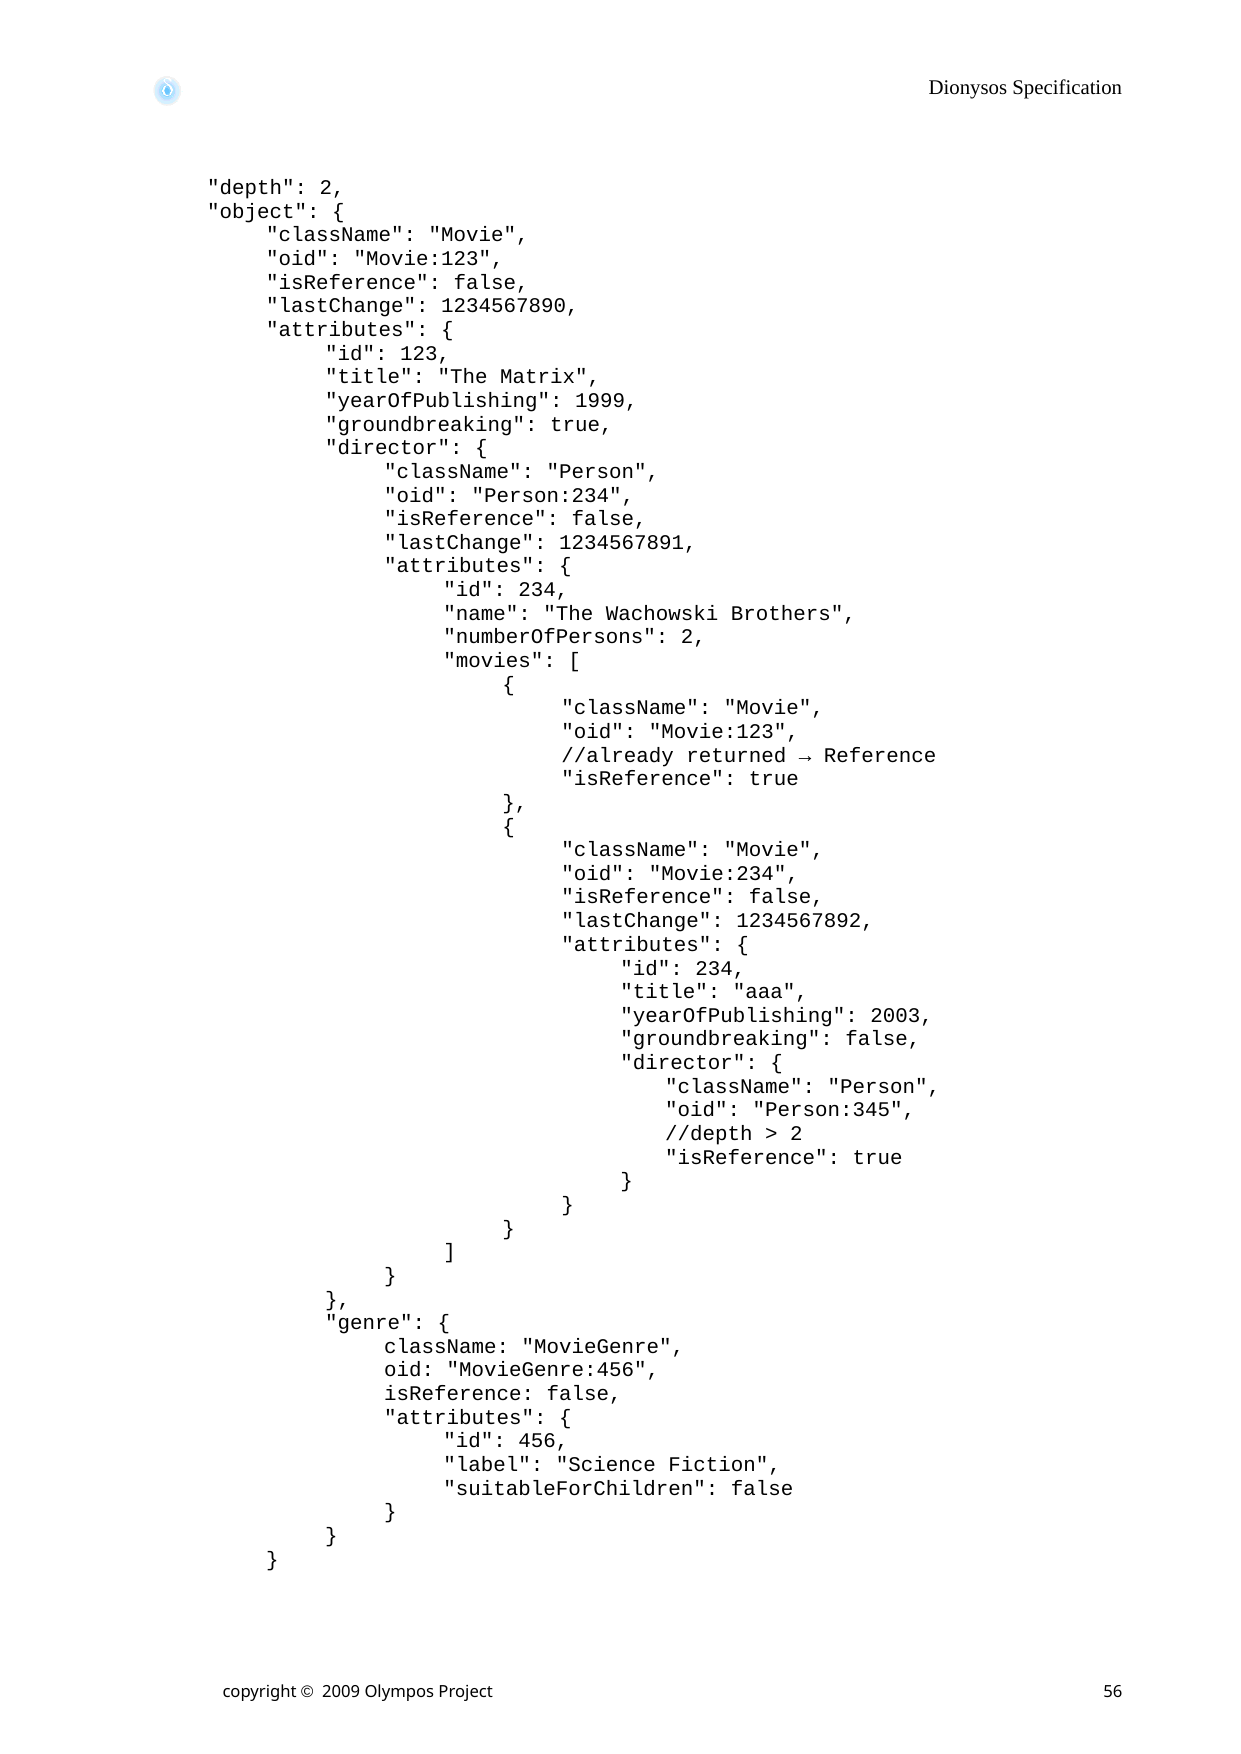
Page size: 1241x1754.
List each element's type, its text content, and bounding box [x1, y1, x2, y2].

text "oid": "Movie:123", [148, 721, 1122, 745]
text "movies": [ [148, 650, 1122, 674]
text "yearOfPublishing": 2003, [148, 1005, 1122, 1028]
text } [148, 1501, 1122, 1525]
text "groundbreaking": false, [148, 1028, 1122, 1052]
text "depth": 2, [148, 177, 1122, 201]
text "object": { [148, 201, 1122, 224]
text "className": "Person", [148, 461, 1122, 484]
text } [148, 1265, 1122, 1288]
text "id": 234, [148, 957, 1122, 981]
picture [152, 75, 184, 106]
text }, [148, 792, 1122, 816]
text "attributes": { [148, 556, 1122, 579]
text } [148, 1525, 1122, 1549]
text "lastChange": 1234567891, [148, 532, 1122, 556]
text } [148, 1194, 1122, 1218]
text "label": "Science Fiction", [148, 1454, 1122, 1478]
text "lastChange": 1234567890, [148, 295, 1122, 319]
text "className": "Person", [148, 1076, 1122, 1099]
text "oid": "Person:345", [148, 1099, 1122, 1123]
text "yearOfPublishing": 1999, [148, 390, 1122, 414]
text "isReference": false, [148, 272, 1122, 295]
text ] [148, 1241, 1122, 1265]
text "className": "Movie", [148, 839, 1122, 863]
text "attributes": { [148, 319, 1122, 343]
text "suitableForChildren": false [148, 1478, 1122, 1501]
text } [148, 1170, 1122, 1194]
text "oid": "Movie:123", [148, 248, 1122, 272]
text "className": "Movie", [148, 224, 1122, 248]
text "groundbreaking": true, [148, 414, 1122, 437]
text "attributes": { [148, 1407, 1122, 1430]
text "id": 234, [148, 579, 1122, 603]
text "director": { [148, 437, 1122, 461]
text "numberOfPersons": 2, [148, 626, 1122, 650]
text className: "MovieGenre", [148, 1336, 1122, 1359]
text "oid": "Person:234", [148, 484, 1122, 508]
text } [148, 1218, 1122, 1241]
text "director": { [148, 1052, 1122, 1076]
text "isReference": true [148, 1147, 1122, 1170]
text isReference: false, [148, 1383, 1122, 1407]
text "id": 123, [148, 343, 1122, 366]
text "name": "The Wachowski Brothers", [148, 603, 1122, 626]
text "isReference": false, [148, 887, 1122, 910]
text "title": "The Matrix", [148, 366, 1122, 390]
text "lastChange": 1234567892, [148, 910, 1122, 934]
text } [148, 1549, 1122, 1572]
text { [148, 674, 1122, 697]
text "id": 456, [148, 1430, 1122, 1454]
text //depth > 2 [148, 1123, 1122, 1147]
text oid: "MovieGenre:456", [148, 1359, 1122, 1383]
text "isReference": true [148, 768, 1122, 792]
text //already returned → Reference [148, 745, 1122, 768]
text "oid": "Movie:234", [148, 863, 1122, 887]
text { [148, 816, 1122, 839]
text "title": "aaa", [148, 981, 1122, 1005]
text "isReference": false, [148, 508, 1122, 532]
text }, [148, 1288, 1122, 1312]
text "className": "Movie", [148, 697, 1122, 721]
text "genre": { [148, 1312, 1122, 1336]
text "attributes": { [148, 934, 1122, 957]
